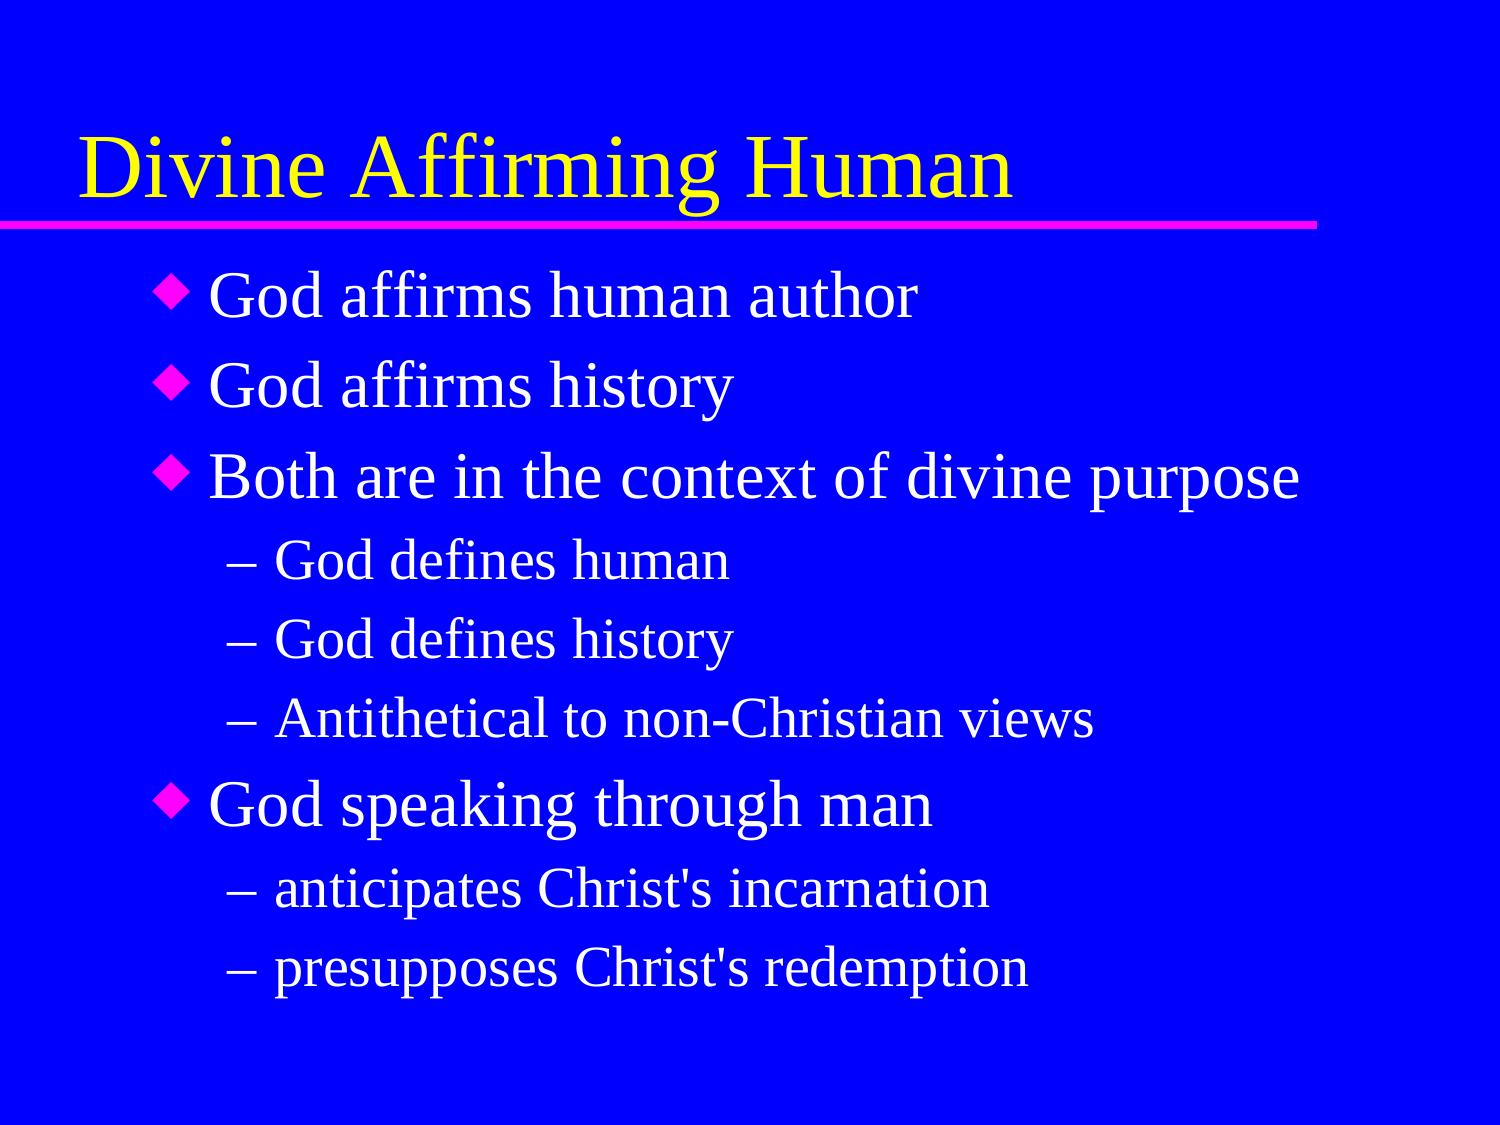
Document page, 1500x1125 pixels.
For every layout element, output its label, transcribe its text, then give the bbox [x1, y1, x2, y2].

list God affirms human author God affirms history Both are in the context of divine purpose God defines human God defines history Antithetical to non-Christian views God speaking through man anticipates Christ's incarnation presupposes Christ's redemption [137, 249, 1438, 1008]
title Divine Affirming Human [62, 43, 1338, 225]
